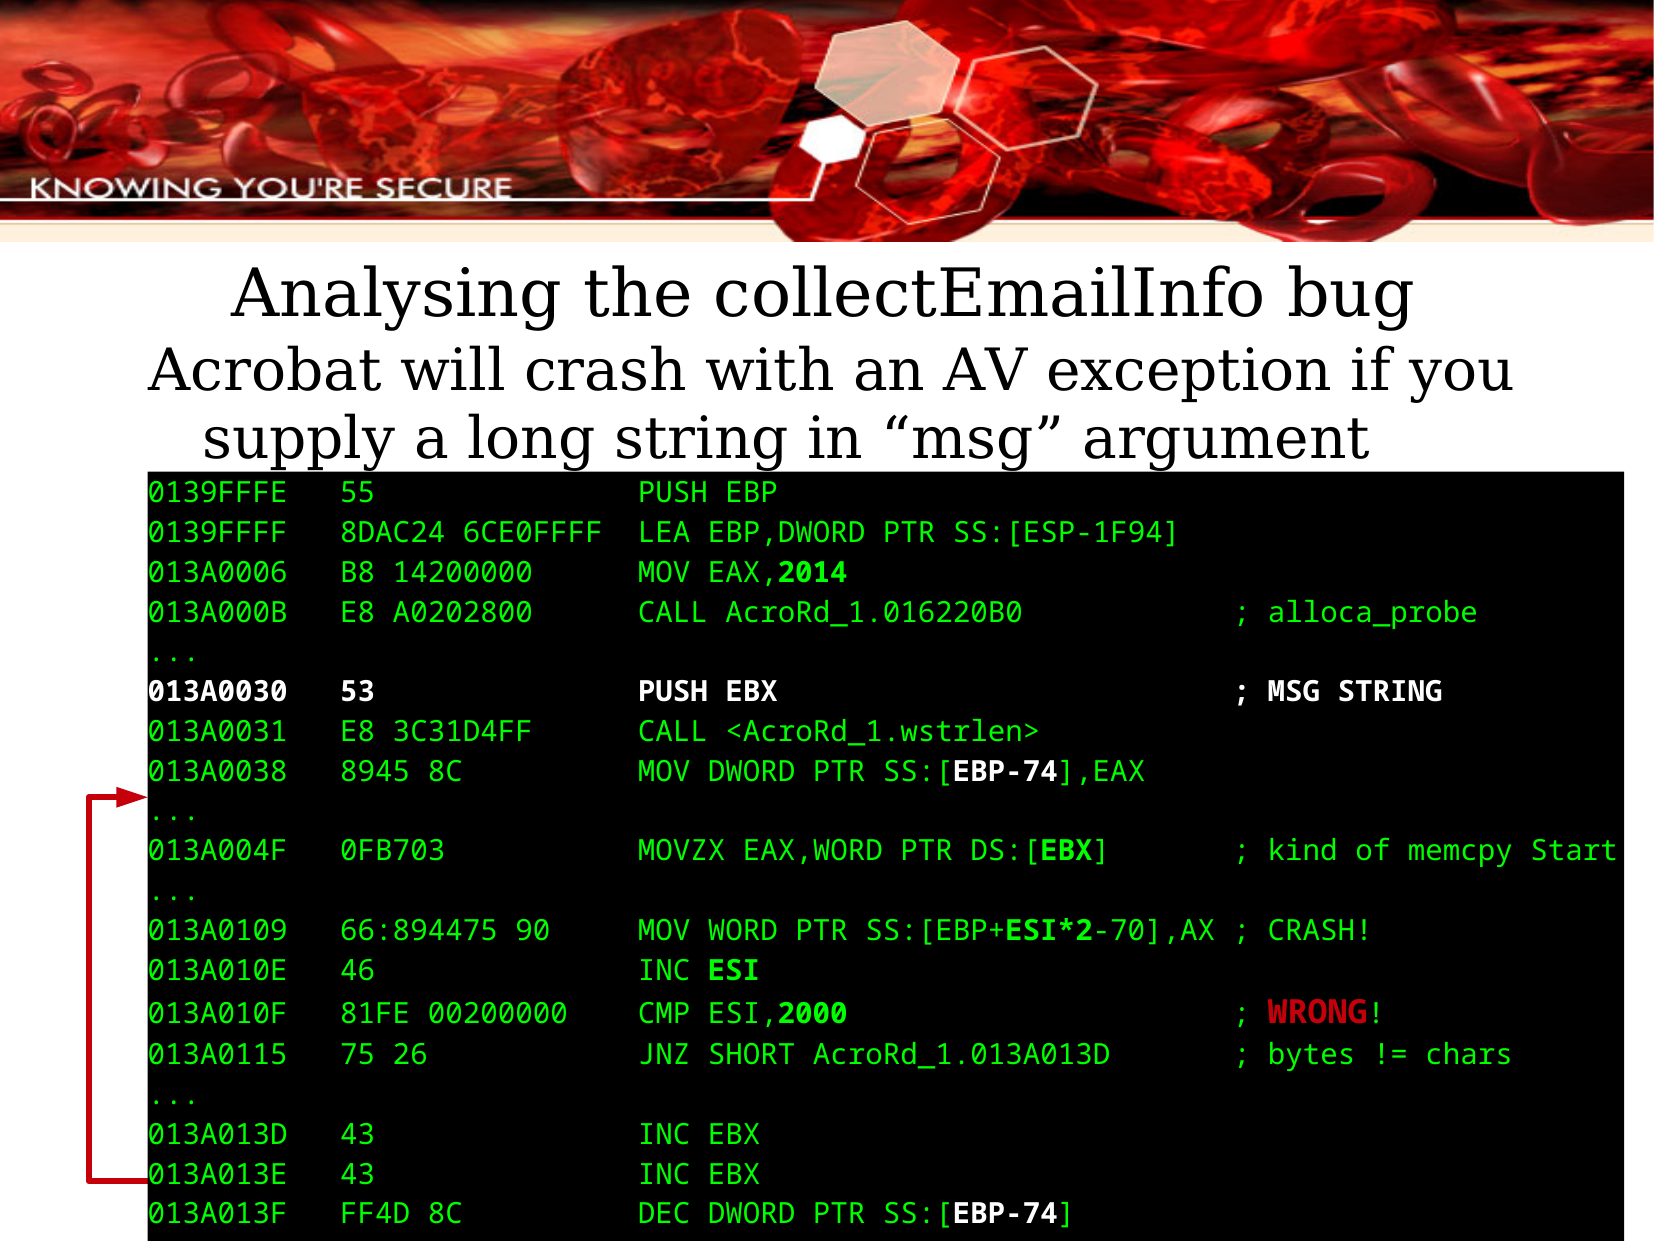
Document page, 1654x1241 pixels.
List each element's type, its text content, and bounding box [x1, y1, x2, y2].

text_box 0139FFFE 55 PUSH EBP 0139FFFF 8DAC24 6CE0FFFF LEA EBP,DWORD PTR SS:[ESP-1F94] 013A0006 B8 14200000 MOV EAX,2014 013A000B E8 A0202800 CALL AcroRd_1.016220B0 ; alloca_probe ... 013A0030 53 PUSH EBX ; MSG STRING 013A0031 E8 3C31D4FF CALL <AcroRd_1.wstrlen> 013A0038 8945 8C MOV DWORD PTR SS:[EBP-74],EAX ... 013A004F 0FB703 MOVZX EAX,WORD PTR DS:[EBX] ; kind of memcpy Start ... 013A0109 66:894475 90 MOV WORD PTR SS:[EBP+ESI*2-70],AX ; CRASH! 013A010E 46 INC ESI 013A010F 81FE 00200000 CMP ESI,2000 ; WRONG! 013A0115 75 26 JNZ SHORT AcroRd_1.013A013D ; bytes != chars ... 013A013D 43 INC EBX 013A013E 43 INC EBX 013A013F FF4D 8C DEC DWORD PTR SS:[EBP-74] 013A0142 837D 8C 00 CMP DWORD PTR SS:[EBP-74],0 013A0146 ^0F85 03FFFFFF JNZ AcroRd_1.013A004F ; Loop End [147, 471, 1625, 1200]
list Acrobat will crash with an AV exception if you supply a long string in “msg” argument [131, 336, 1544, 479]
title Analysing the collectEmailInfo bug [117, 189, 1530, 397]
picture [0, 0, 1654, 242]
